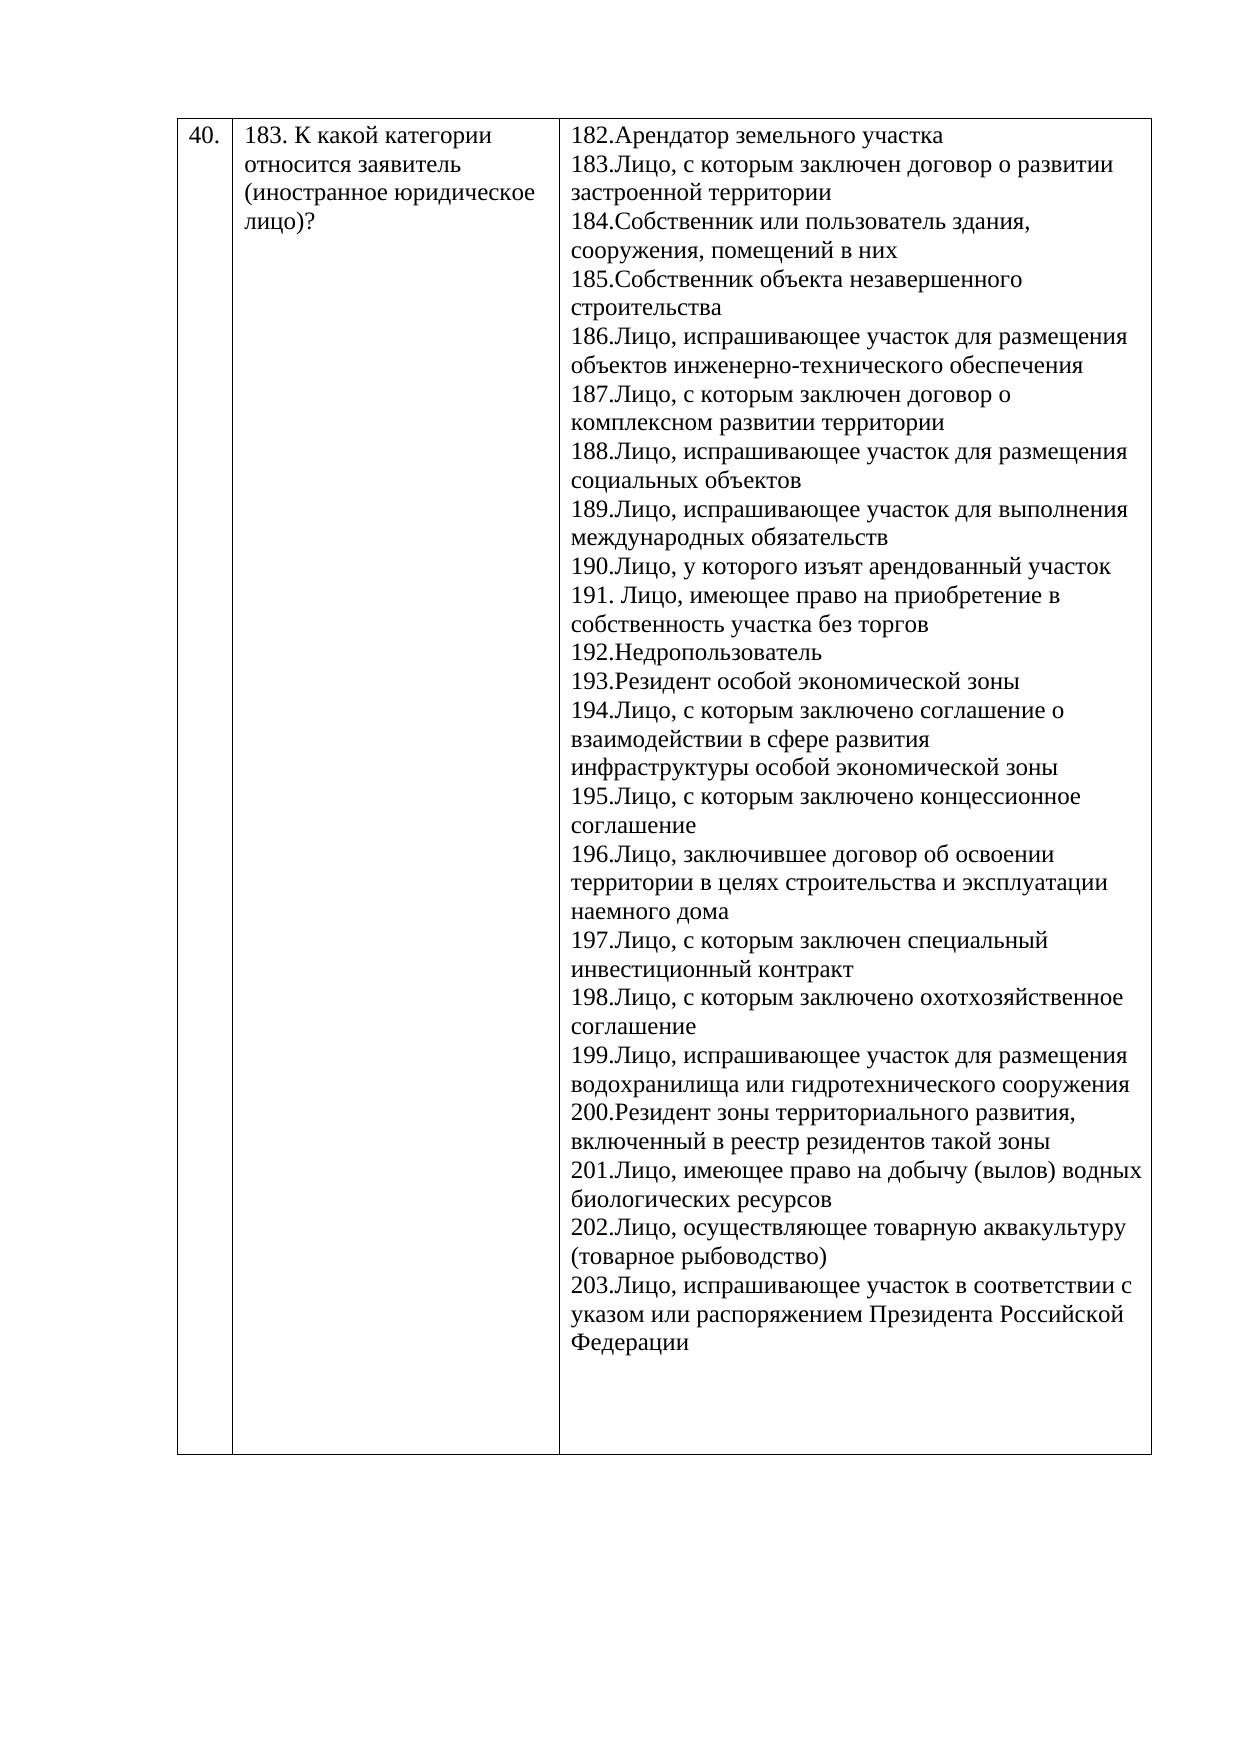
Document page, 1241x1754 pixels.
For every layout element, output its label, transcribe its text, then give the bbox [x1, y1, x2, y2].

table_cell Арендатор земельного участка Лицо, с которым заключен договор о развитии застроенной территории Собственник или пользователь здания, сооружения, помещений в них Собственник объекта незавершенного строительства Лицо, испрашивающее участок для размещения объектов инженерно-технического обеспечения Лицо, с которым заключен договор о комплексном развитии территории Лицо, испрашивающее участок для размещения социальных объектов Лицо, испрашивающее участок для выполнения международных обязательств Лицо, у которого изъят арендованный участок 191. Лицо, имеющее право на приобретение в собственность участка без торгов Недропользователь Резидент особой экономической зоны Лицо, с которым заключено соглашение о взаимодействии в сфере развития инфраструктуры особой экономической зоны Лицо, с которым заключено концессионное соглашение Лицо, заключившее договор об освоении территории в целях строительства и эксплуатации наемного дома Лицо, с которым заключен специальный инвестиционный контракт Лицо, с которым заключено охотхозяйственное соглашение Лицо, испрашивающее участок для размещения водохранилища или гидротехнического сооружения Резидент зоны территориального развития, включенный в реестр резидентов такой зоны Лицо, имеющее право на добычу (вылов) водных биологических ресурсов Лицо, осуществляющее товарную аквакультуру (товарное рыбоводство) Лицо, испрашивающее участок в соответствии с указом или распоряжением Президента Российской Федерации [560, 119, 1151, 1453]
table_cell 183. К какой категории относится заявитель (иностранное юридическое лицо)? [233, 119, 559, 1453]
table_cell 40. [178, 119, 232, 1453]
